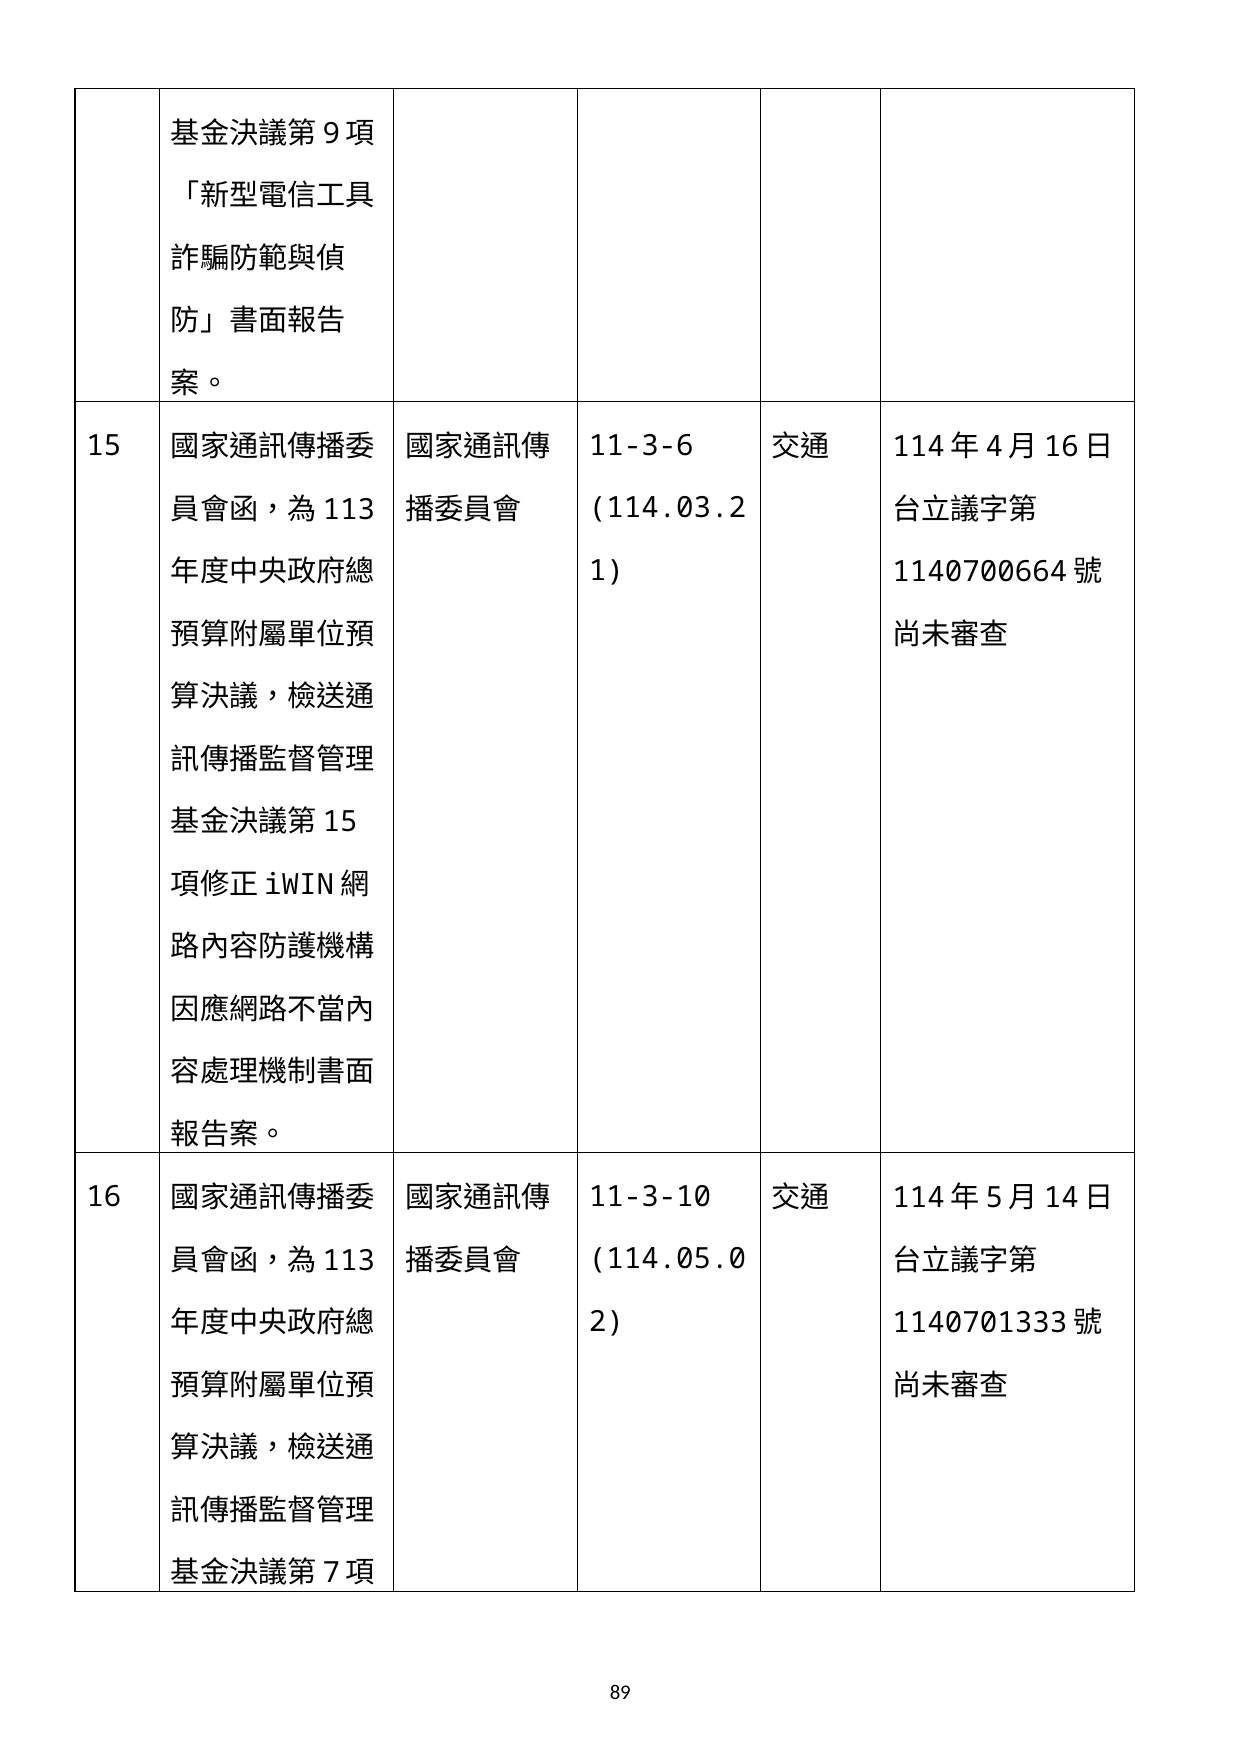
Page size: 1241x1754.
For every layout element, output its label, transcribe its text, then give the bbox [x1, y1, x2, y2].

table_cell [76, 89, 159, 401]
table_cell 基金決議第9項「新型電信工具詐騙防範與偵防」書面報告案。 [160, 89, 393, 401]
table_cell 國家通訊傳播委員會 [394, 1153, 577, 1591]
table_cell 114年4月16日 台立議字第1140700664號 尚未審查 [881, 402, 1134, 1152]
table_cell [578, 89, 760, 401]
table_cell 11-3-6 (114.03.21) [578, 402, 760, 1152]
table_cell [881, 89, 1134, 401]
table_cell 交通 [761, 1153, 880, 1591]
table_cell [761, 89, 880, 401]
table_cell 114年5月14日台立議字第1140701333號 尚未審查 [881, 1153, 1134, 1591]
table_cell 15 [76, 402, 159, 1152]
table_cell 國家通訊傳播委員會函，為113年度中央政府總預算附屬單位預算決議，檢送通訊傳播監督管理基金決議第15項修正iWIN網路內容防護機構因應網路不當內容處理機制書面報告案。 [160, 402, 393, 1152]
table_cell 國家通訊傳播委員會 [394, 402, 577, 1152]
table_cell [394, 89, 577, 401]
table_cell 11-3-10 (114.05.02) [578, 1153, 760, 1591]
table_cell 16 [76, 1153, 159, 1591]
table_cell 國家通訊傳播委員會函，為113年度中央政府總預算附屬單位預算決議，檢送通訊傳播監督管理基金決議第7項 [160, 1153, 393, 1591]
table_cell 交通 [761, 402, 880, 1152]
